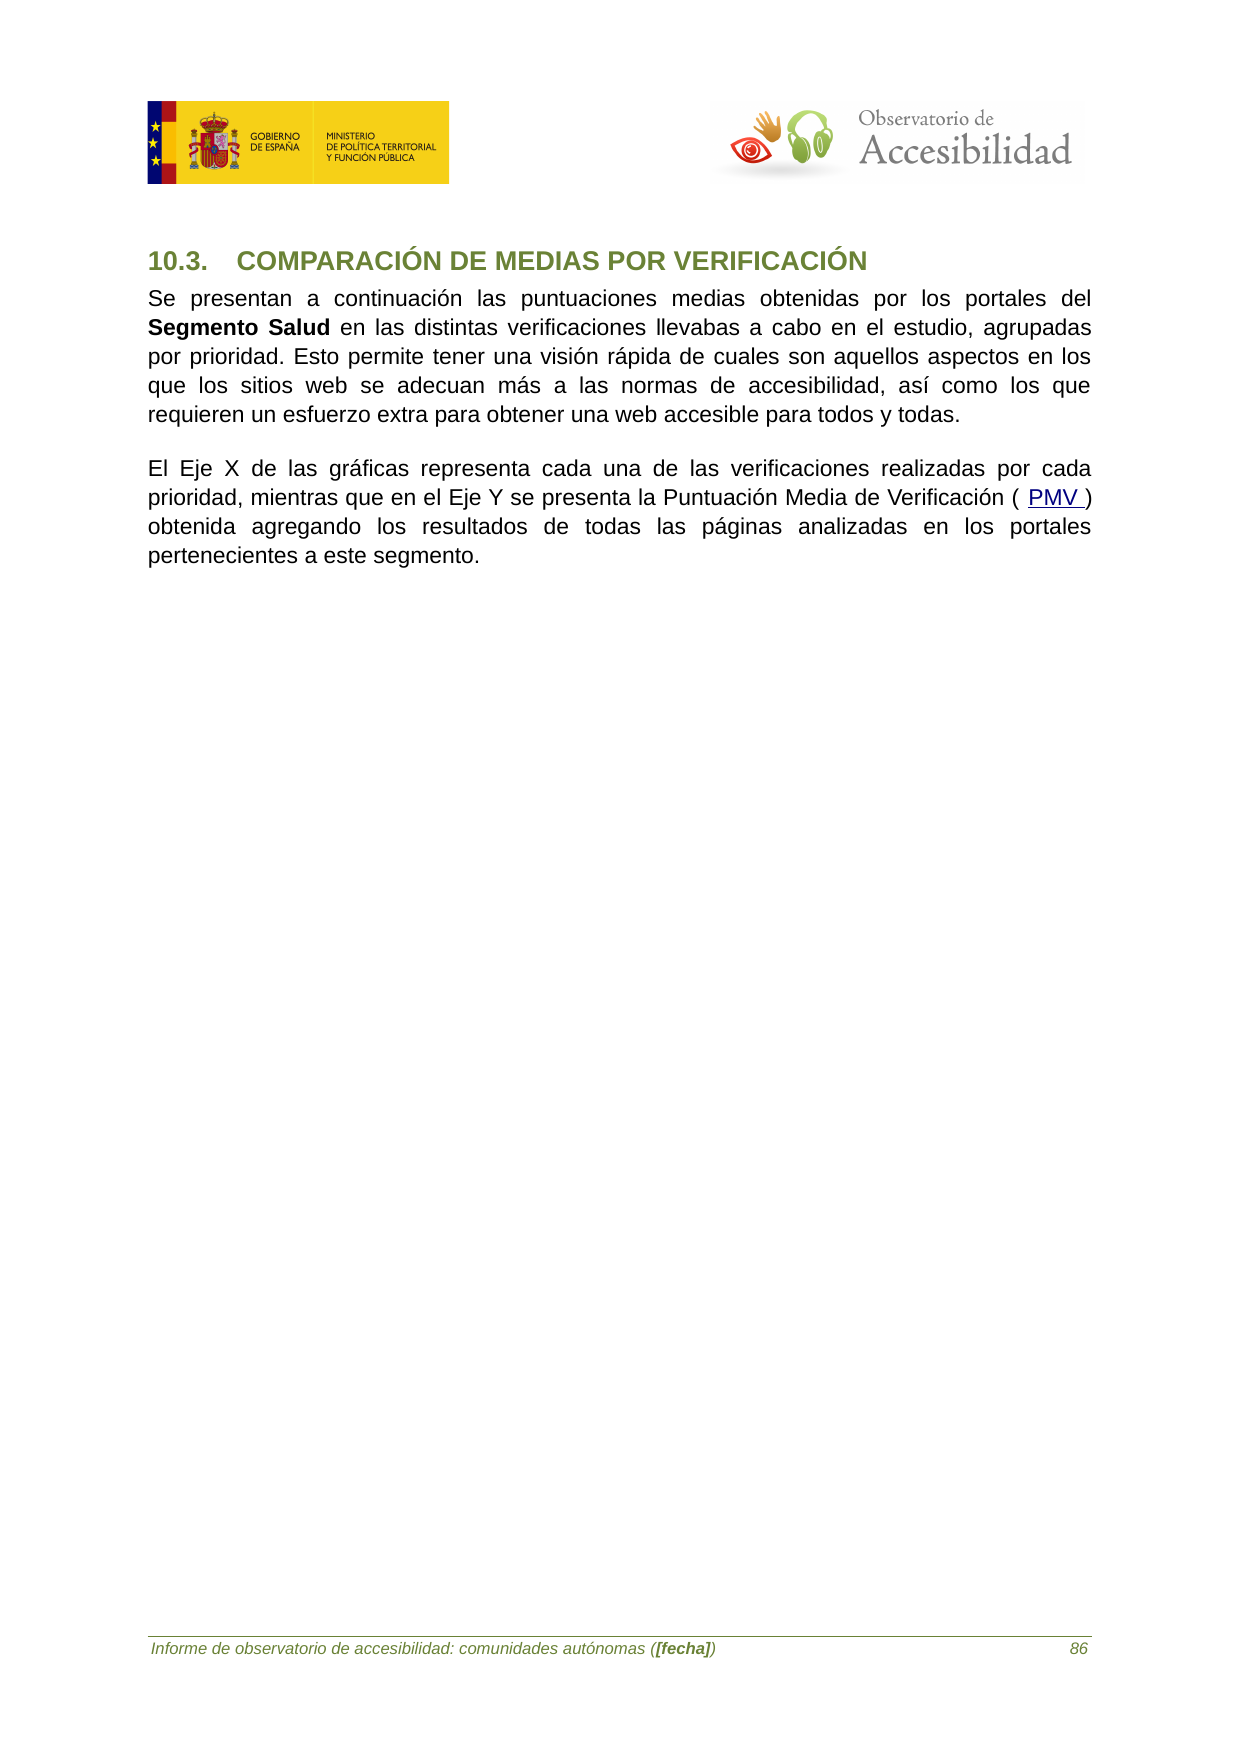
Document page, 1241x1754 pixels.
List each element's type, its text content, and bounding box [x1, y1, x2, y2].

picture [710, 101, 1086, 184]
text Se presentan a continuación las puntuaciones medias obtenidas por los portales del Segmento Salud en las distintas verificaciones llevabas a cabo en el estudio, agrupadas por prioridad. Esto permite tener una visión rápida de cuales son aquellos aspectos en los que los sitios web se adecuan más a las normas de accesibilidad, así como los que requieren un esfuerzo extra para obtener una web accesible para todos y todas. [148, 285, 1092, 427]
subtitle Comparación de medias por verificación [148, 245, 1092, 276]
picture [147, 101, 450, 184]
text El Eje X de las gráficas representa cada una de las verificaciones realizadas por cada prioridad, mientras que en el Eje Y se presenta la Puntuación Media de Verificación ( PMV ) obtenida agregando los resultados de todas las páginas analizadas en los portales pertenecientes a este segmento. [148, 455, 1092, 568]
